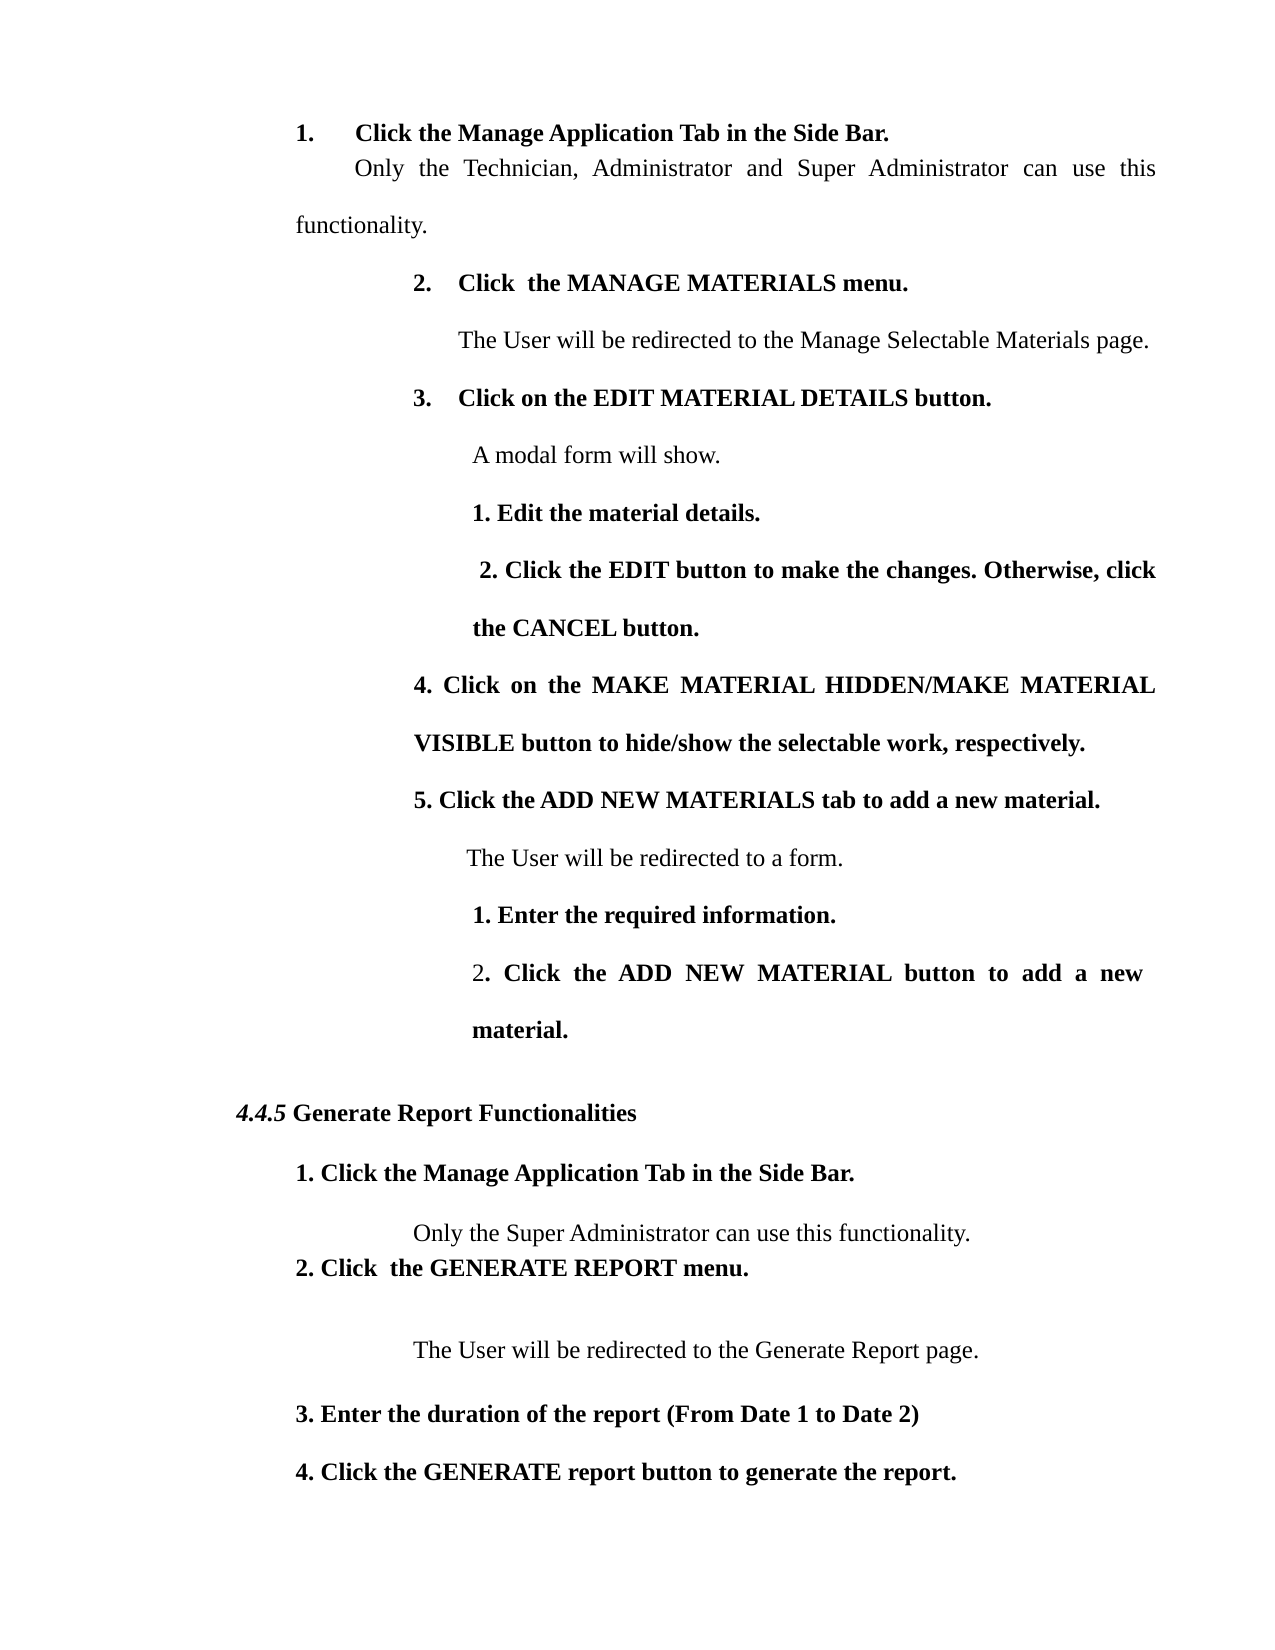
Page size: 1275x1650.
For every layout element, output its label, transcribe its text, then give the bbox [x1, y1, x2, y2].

text 1. Edit the material details. [295, 498, 1157, 527]
text 1. Click the Manage Application Tab in the Side Bar. [236, 1158, 1157, 1187]
text 5. Click the ADD NEW MATERIALS tab to add a new material. [118, 786, 1157, 814]
text Only the Technician, Administrator and Super Administrator can use this functionality. [295, 153, 1157, 239]
text A modal form will show. [295, 441, 1157, 469]
text 3. Click on the EDIT MATERIAL DETAILS button. [236, 383, 1157, 412]
text The User will be redirected to a form. [289, 843, 1157, 872]
text 3. Enter the duration of the report (From Date 1 to Date 2) [295, 1399, 1157, 1428]
text 1. Click the Manage Application Tab in the Side Bar. [236, 118, 1157, 147]
text 4. Click the GENERATE report button to generate the report. [236, 1457, 1157, 1486]
text 1. Enter the required information. [472, 901, 1157, 929]
text The User will be redirected to the Manage Selectable Materials page. [236, 326, 1157, 354]
text 4. Click on the MAKE MATERIAL HIDDEN/MAKE MATERIAL VISIBLE button to hide/show the selectable work, respectively. [413, 671, 1157, 757]
text 2. Click the GENERATE REPORT menu. [295, 1253, 1157, 1282]
subtitle 4.4.5 Generate Report Functionalities [236, 1098, 1157, 1127]
text 2. Click the EDIT button to make the changes. Otherwise, click the CANCEL button. [472, 556, 1157, 642]
text Only the Super Administrator can use this functionality. [236, 1218, 1157, 1247]
text The User will be redirected to the Generate Report page. [236, 1336, 1157, 1364]
text 2. Click the MANAGE MATERIALS menu. [236, 268, 1157, 297]
text 2. Click the ADD NEW MATERIAL button to add a new material. [295, 958, 1157, 1044]
